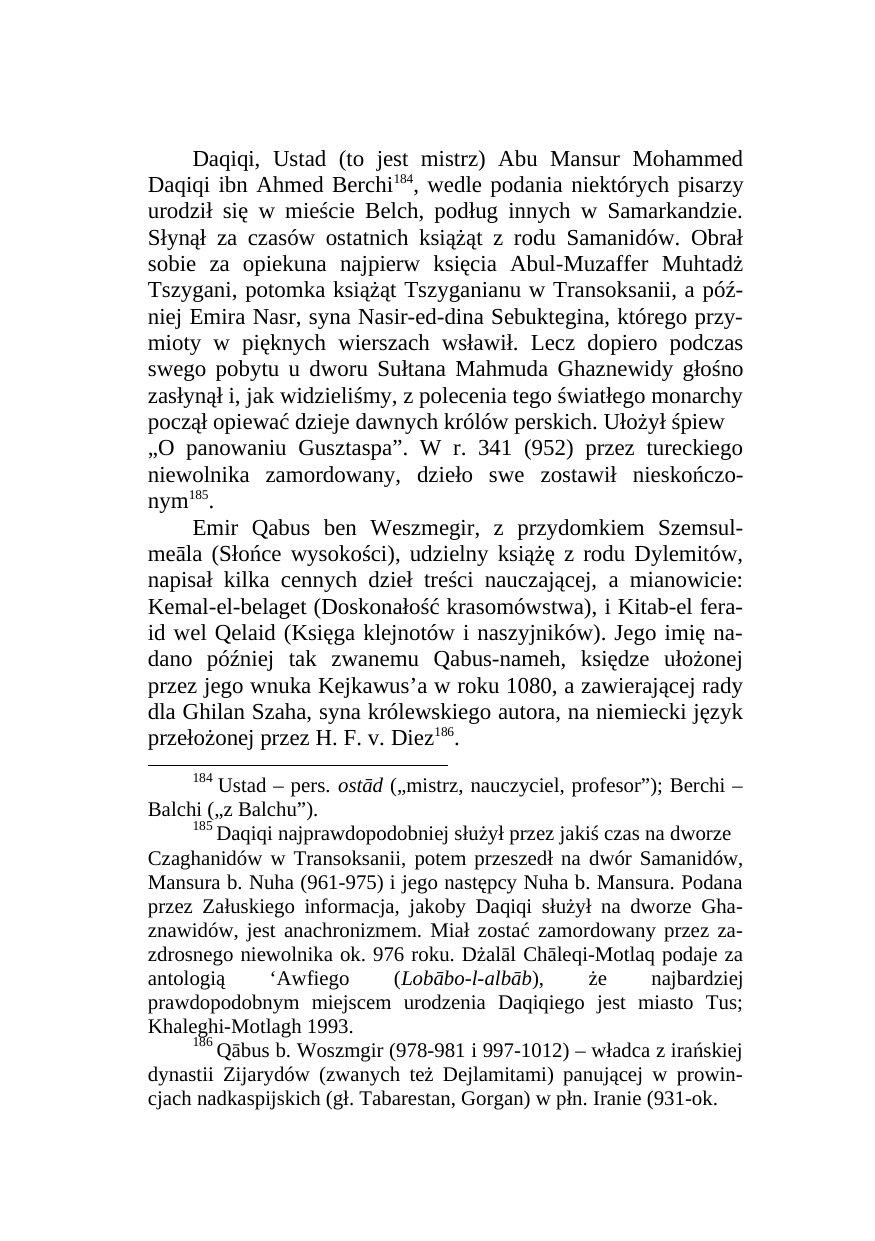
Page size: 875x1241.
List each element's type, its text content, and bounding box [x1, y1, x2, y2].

text Emir Qabus ben Weszmegir, z przydomkiem Szemsul- meāla (Słońce wysokości), udzielny książę z rodu Dylemitów, napisał kilka cennych dzieł treści nauczającej, a mianowicie: Kemal-el-belaget (Doskonałość krasomówstwa), i Kitab-el fera- id wel Qelaid (Księga klejnotów i naszyjników). Jego imię na- dano później tak zwanemu Qabus-nameh, księdze ułożonej przez jego wnuka Kejkawus’a w roku 1080, a zawierającej rady dla Ghilan Szaha, syna królewskiego autora, na niemiecki język przełożonej przez H. F. v. Diez186. [148, 514, 744, 751]
text 186 Qābus b. Woszmgir (978-981 i 997-1012) – władca z irańskiej dynastii Zijarydów (zwanych też Dejlamitami) panującej w prowin- cjach nadkaspijskich (gł. Tabarestan, Gorgan) w płn. Iranie (931-ok. [148, 1038, 744, 1110]
text 185 Daqiqi najprawdopodobniej służył przez jakiś czas na dworze [148, 821, 757, 846]
text 184 Ustad – pers. ostād („mistrz, nauczyciel, profesor”); Berchi – Balchi („z Balchu”). [148, 754, 743, 821]
text Czaghanidów w Transoksanii, potem przeszedł na dwór Samanidów, Mansura b. Nuha (961-975) i jego następcy Nuha b. Mansura. Podana przez Załuskiego informacja, jakoby Daqiqi służył na dworze Gha- znawidów, jest anachronizmem. Miał zostać zamordowany przez za- zdrosnego niewolnika ok. 976 roku. Dżalāl Chāleqi-Motlaq podaje za antologią ‘Awfiego (Lobābo-l-albāb), że najbardziej prawdopodobnym miejscem urodzenia Daqiqiego jest miasto Tus; Khaleghi-Motlagh 1993. [148, 846, 744, 1038]
text „O panowaniu Gusztaspa”. W r. 341 (952) przez tureckiego niewolnika zamordowany, dzieło swe zostawił nieskończo- nym185. [148, 434, 744, 513]
text Daqiqi, Ustad (to jest mistrz) Abu Mansur Mohammed Daqiqi ibn Ahmed Berchi184, wedle podania niektórych pisarzy urodził się w mieście Belch, podług innych w Samarkandzie. Słynął za czasów ostatnich książąt z rodu Samanidów. Obrał sobie za opiekuna najpierw księcia Abul-Muzaffer Muhtadż Tszygani, potomka książąt Tszyganianu w Transoksanii, a póź- niej Emira Nasr, syna Nasir-ed-dina Sebuktegina, którego przy- mioty w pięknych wierszach wsławił. Lecz dopiero podczas swego pobytu u dworu Sułtana Mahmuda Ghaznewidy głośno zasłynął i, jak widzieliśmy, z polecenia tego światłego monarchy począł opiewać dzieje dawnych królów perskich. Ułożył śpiew [148, 144, 744, 434]
